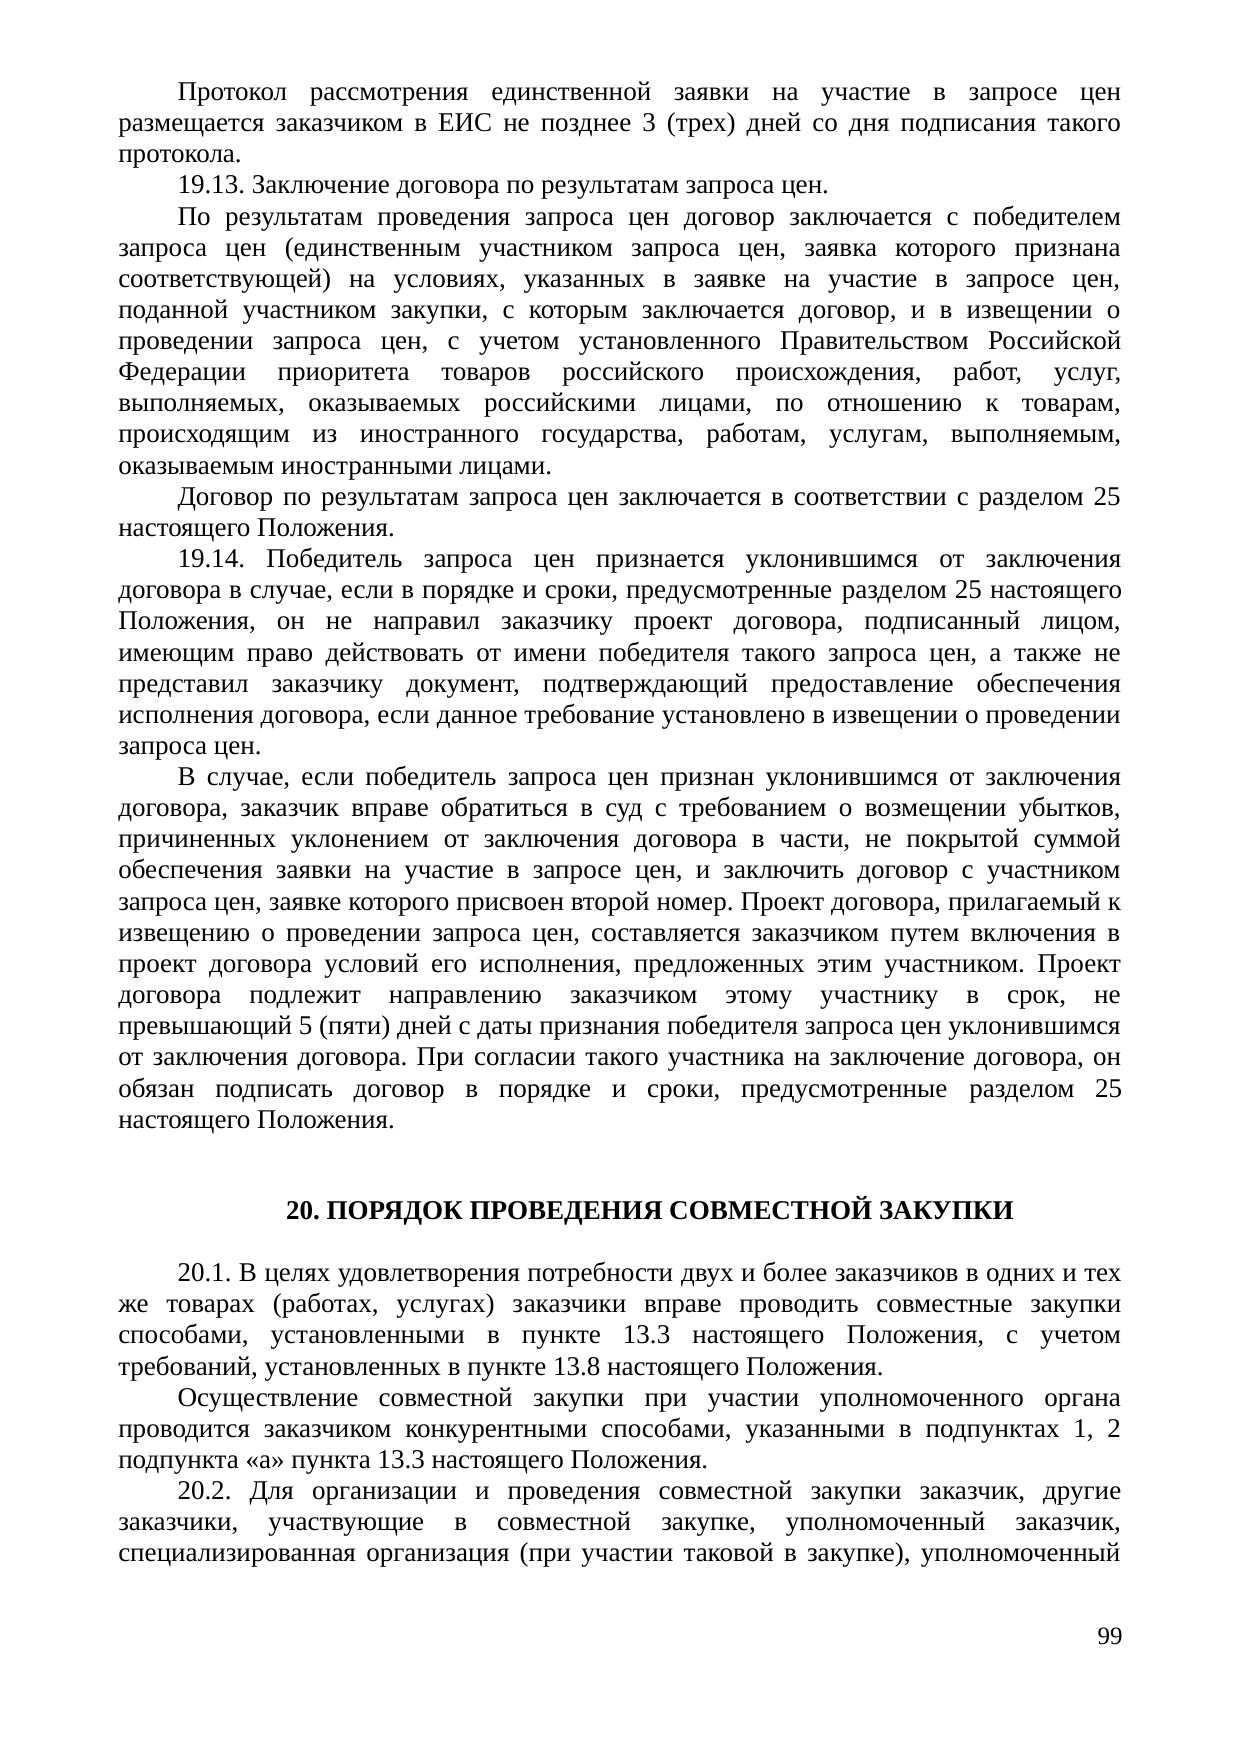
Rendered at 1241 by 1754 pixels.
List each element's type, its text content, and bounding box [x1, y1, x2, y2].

text 20.1. В целях удовлетворения потребности двух и более заказчиков в одних и тех же товарах (работах, услугах) заказчики вправе проводить совместные закупки способами, установленными в пункте 13.3 настоящего Положения, с учетом требований, установленных в пункте 13.8 настоящего Положения. [118, 1256, 1122, 1381]
text Осуществление совместной закупки при участии уполномоченного органа проводится заказчиком конкурентными способами, указанными в подпунктах 1, 2 подпункта «а» пункта 13.3 настоящего Положения. [118, 1381, 1122, 1474]
text По результатам проведения запроса цен договор заключается с победителем запроса цен (единственным участником запроса цен, заявка которого признана соответствующей) на условиях, указанных в заявке на участие в запросе цен, поданной участником закупки, с которым заключается договор, и в извещении о проведении запроса цен, с учетом установленного Правительством Российской Федерации приоритета товаров российского происхождения, работ, услуг, выполняемых, оказываемых российскими лицами, по отношению к товарам, происходящим из иностранного государства, работам, услугам, выполняемым, оказываемым иностранными лицами. [118, 199, 1122, 480]
text 19.13. Заключение договора по результатам запроса цен. [118, 168, 1122, 199]
text Договор по результатам запроса цен заключается в соответствии с разделом 25 настоящего Положения. [118, 480, 1122, 542]
text Протокол рассмотрения единственной заявки на участие в запросе цен размещается заказчиком в ЕИС не позднее 3 (трех) дней со дня подписания такого протокола. [118, 75, 1122, 168]
text В случае, если победитель запроса цен признан уклонившимся от заключения договора, заказчик вправе обратиться в суд с требованием о возмещении убытков, причиненных уклонением от заключения договора в части, не покрытой суммой обеспечения заявки на участие в запросе цен, и заключить договор с участником запроса цен, заявке которого присвоен второй номер. Проект договора, прилагаемый к извещению о проведении запроса цен, составляется заказчиком путем включения в проект договора условий его исполнения, предложенных этим участником. Проект договора подлежит направлению заказчиком этому участнику в срок, не превышающий 5 (пяти) дней с даты признания победителя запроса цен уклонившимся от заключения договора. При согласии такого участника на заключение договора, он обязан подписать договор в порядке и сроки, предусмотренные разделом 25 настоящего Положения. [118, 760, 1122, 1134]
text 20.2. Для организации и проведения совместной закупки заказчик, другие заказчики, участвующие в совместной закупке, уполномоченный заказчик, специализированная организация (при участии таковой в закупке), уполномоченный [118, 1474, 1122, 1568]
text 19.14. Победитель запроса цен признается уклонившимся от заключения договора в случае, если в порядке и сроки, предусмотренные разделом 25 настоящего Положения, он не направил заказчику проект договора, подписанный лицом, имеющим право действовать от имени победителя такого запроса цен, а также не представил заказчику документ, подтверждающий предоставление обеспечения исполнения договора, если данное требование установлено в извещении о проведении запроса цен. [118, 542, 1122, 760]
text 20. ПОРЯДОК ПРОВЕДЕНИЯ СОВМЕСТНОЙ ЗАКУПКИ [118, 1194, 1122, 1225]
